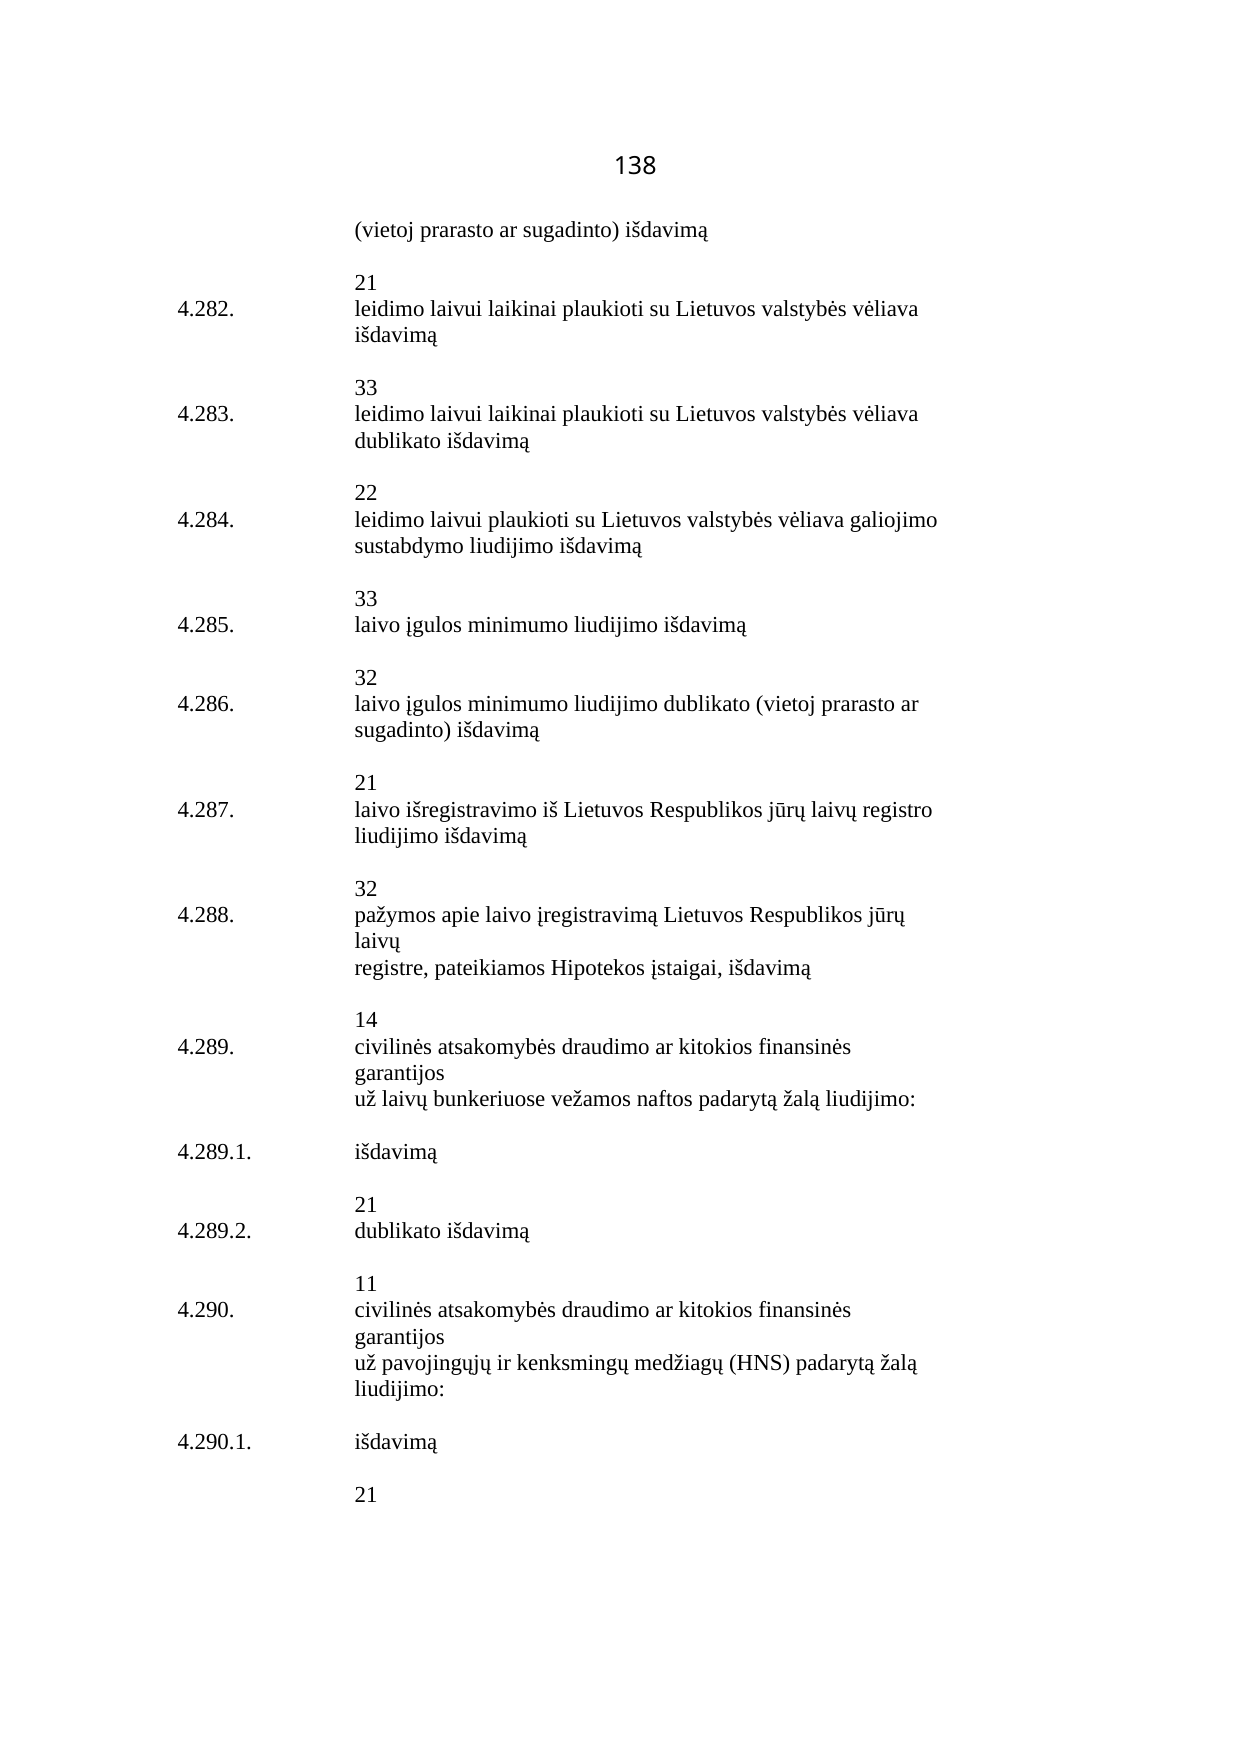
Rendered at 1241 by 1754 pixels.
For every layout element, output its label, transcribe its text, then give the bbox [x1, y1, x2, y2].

text 4.290. civilinės atsakomybės draudimo ar kitokios finansinės garantijos [177, 1296, 945, 1349]
text 4.286. laivo įgulos minimumo liudijimo dublikato (vietoj prarasto ar [177, 690, 945, 717]
text 4.284. leidimo laivui plaukioti su Lietuvos valstybės vėliava galiojimo [177, 506, 945, 532]
text už pavojingųjų ir kenksmingų medžiagų (HNS) padarytą žalą [354, 1349, 945, 1375]
text registre, pateikiamos Hipotekos įstaigai, išdavimą 14 [354, 954, 945, 1033]
text 4.289. civilinės atsakomybės draudimo ar kitokios finansinės garantijos [177, 1033, 945, 1086]
text sustabdymo liudijimo išdavimą 33 [354, 532, 945, 611]
text 4.290.1. išdavimą 21 [177, 1428, 945, 1507]
text liudijimo išdavimą 32 [354, 822, 945, 901]
text 4.289.2. dublikato išdavimą 11 [177, 1217, 945, 1296]
text sugadinto) išdavimą 21 [354, 717, 945, 796]
text išdavimą 33 [354, 321, 945, 400]
text 4.285. laivo įgulos minimumo liudijimo išdavimą 32 [177, 611, 945, 690]
text už laivų bunkeriuose vežamos naftos padarytą žalą liudijimo: [354, 1086, 945, 1138]
text 4.289.1. išdavimą 21 [177, 1138, 945, 1217]
text liudijimo: [354, 1375, 945, 1428]
text 4.287. laivo išregistravimo iš Lietuvos Respublikos jūrų laivų registro [177, 796, 945, 822]
text (vietoj prarasto ar sugadinto) išdavimą 21 [354, 216, 945, 295]
text 4.282. leidimo laivui laikinai plaukioti su Lietuvos valstybės vėliava [177, 295, 945, 321]
text dublikato išdavimą 22 [354, 427, 945, 506]
text 4.288. pažymos apie laivo įregistravimą Lietuvos Respublikos jūrų laivų [177, 901, 945, 954]
text 4.283. leidimo laivui laikinai plaukioti su Lietuvos valstybės vėliava [177, 400, 945, 427]
